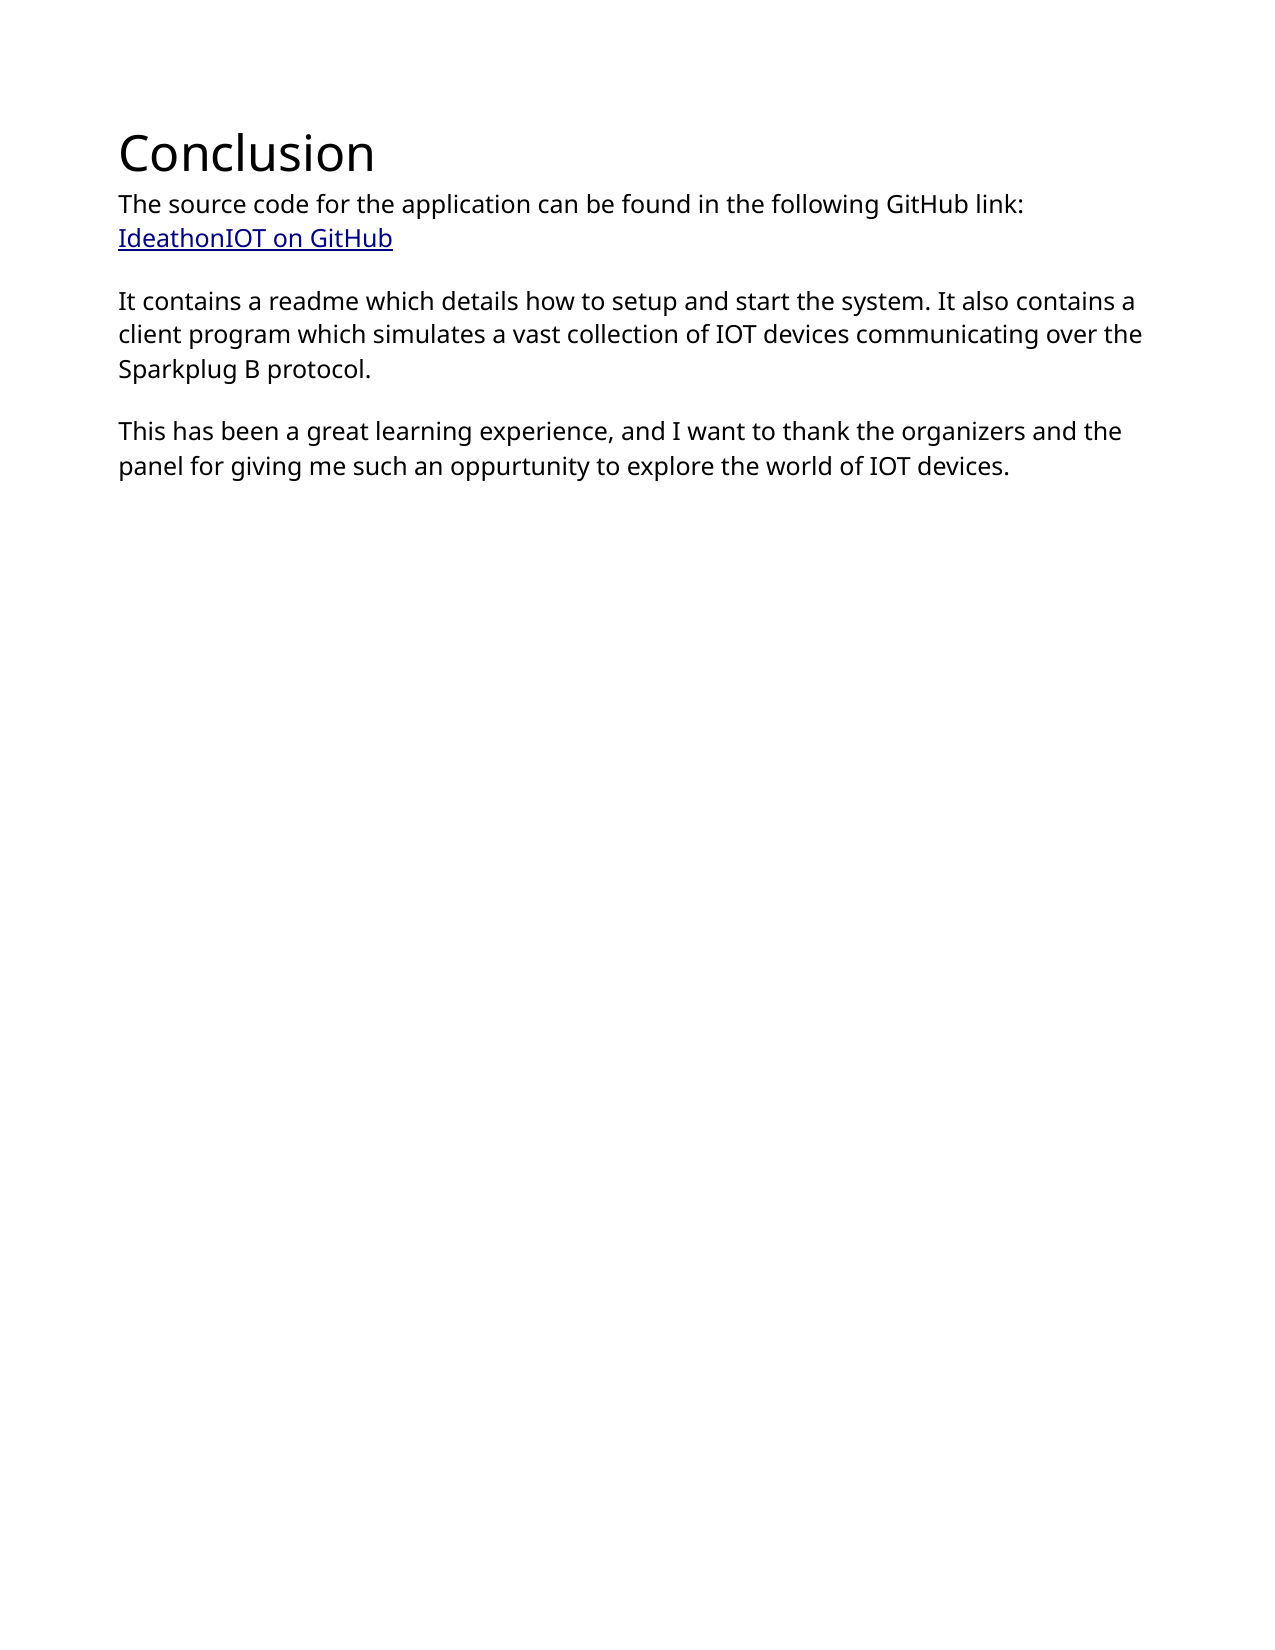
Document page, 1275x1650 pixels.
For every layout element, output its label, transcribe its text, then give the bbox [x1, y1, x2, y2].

text This has been a great learning experience, and I want to thank the organizers and the panel for giving me such an oppurtunity to explore the world of IOT devices. [118, 414, 1157, 482]
text IdeathonIOT on GitHub [118, 220, 1157, 254]
text The source code for the application can be found in the following GitHub link: [118, 186, 1157, 220]
text Conclusion [118, 118, 1157, 186]
text It contains a readme which details how to setup and start the system. It also contains a client program which simulates a vast collection of IOT devices communicating over the Sparkplug B protocol. [118, 283, 1157, 385]
